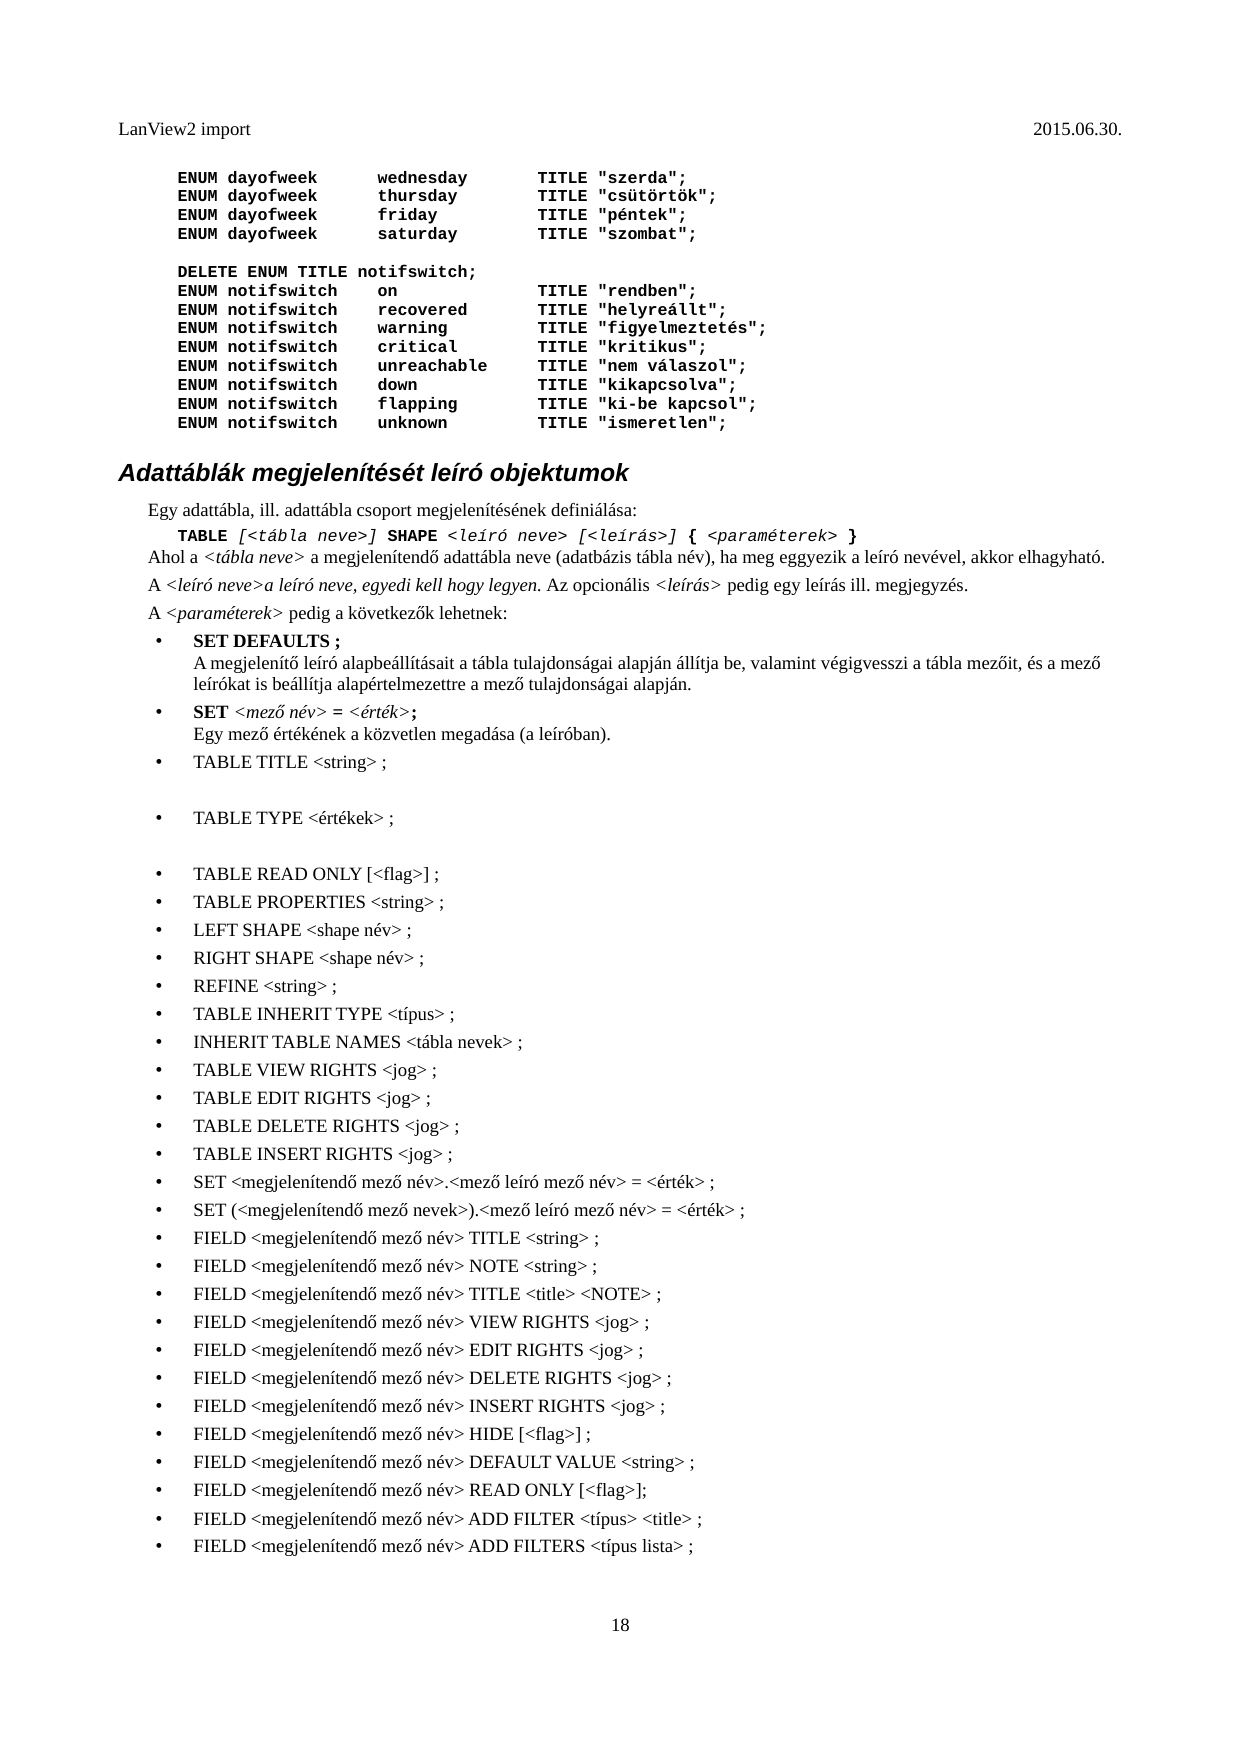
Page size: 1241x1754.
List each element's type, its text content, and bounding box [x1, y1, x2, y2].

text ENUM notifswitch unknown TITLE "ismeretlen"; [177, 414, 1122, 433]
text ENUM notifswitch down TITLE "kikapcsolva"; [177, 377, 1122, 395]
text A <paraméterek> pedig a következők lehetnek: [118, 602, 1122, 624]
list TABLE DELETE RIGHTS <jog> ; [156, 1115, 1122, 1137]
list TABLE TITLE <string> ; [156, 751, 1122, 772]
list FIELD <megjelenítendő mező név> TITLE <string> ; [156, 1227, 1122, 1249]
list FIELD <megjelenítendő mező név> DELETE RIGHTS <jog> ; [156, 1367, 1122, 1389]
list INHERIT TABLE NAMES <tábla nevek> ; [156, 1031, 1122, 1053]
text Egy adattábla, ill. adattábla csoport megjelenítésének definiálása: [118, 499, 1122, 521]
list TABLE READ ONLY [<flag>] ; [156, 863, 1122, 884]
text Ahol a <tábla neve> a megjelenítendő adattábla neve (adatbázis tábla név), ha meg eggyezik a leíró nevével, akkor elhagyható. [118, 546, 1122, 568]
list SET DEFAULTS ; A megjelenítő leíró alapbeállításait a tábla tulajdonságai alapján állítja be, valamint végigvesszi a tábla mezőit, és a mező leírókat is beállítja alapértelmezettre a mező tulajdonságai alapján. [156, 630, 1122, 695]
text ENUM notifswitch critical TITLE "kritikus"; [177, 339, 1122, 358]
list FIELD <megjelenítendő mező név> VIEW RIGHTS <jog> ; [156, 1311, 1122, 1333]
list FIELD <megjelenítendő mező név> HIDE [<flag>] ; [156, 1423, 1122, 1445]
text ENUM notifswitch on TITLE "rendben"; [177, 282, 1122, 301]
list FIELD <megjelenítendő mező név> READ ONLY [<flag>]; [156, 1479, 1122, 1501]
list FIELD <megjelenítendő mező név> DEFAULT VALUE <string> ; [156, 1451, 1122, 1473]
text TABLE [<tábla neve>] SHAPE <leíró neve> [<leírás>] { <paraméterek> } [177, 527, 1122, 546]
list RIGHT SHAPE <shape név> ; [156, 947, 1122, 968]
subtitle Adattáblák megjelenítését leíró objektumok [118, 458, 1122, 487]
list LEFT SHAPE <shape név> ; [156, 919, 1122, 941]
list FIELD <megjelenítendő mező név> EDIT RIGHTS <jog> ; [156, 1339, 1122, 1361]
list FIELD <megjelenítendő mező név> NOTE <string> ; [156, 1255, 1122, 1277]
text DELETE ENUM TITLE notifswitch; [177, 263, 1122, 282]
text A <leíró neve>a leíró neve, egyedi kell hogy legyen. Az opcionális <leírás> pedig egy leírás ill. megjegyzés. [118, 574, 1122, 596]
list FIELD <megjelenítendő mező név> TITLE <title> <NOTE> ; [156, 1283, 1122, 1305]
text ENUM dayofweek thursday TITLE "csütörtök"; [177, 188, 1122, 207]
list SET <megjelenítendő mező név>.<mező leíró mező név> = <érték> ; [156, 1171, 1122, 1193]
list TABLE PROPERTIES <string> ; [156, 891, 1122, 912]
text ENUM dayofweek saturday TITLE "szombat"; [177, 226, 1122, 244]
list SET <mező név> = <érték>; Egy mező értékének a közvetlen megadása (a leíróban). [156, 701, 1122, 744]
text ENUM dayofweek wednesday TITLE "szerda"; [177, 169, 1122, 188]
text ENUM notifswitch recovered TITLE "helyreállt"; [177, 301, 1122, 320]
list SET (<megjelenítendő mező nevek>).<mező leíró mező név> = <érték> ; [156, 1199, 1122, 1221]
list FIELD <megjelenítendő mező név> INSERT RIGHTS <jog> ; [156, 1395, 1122, 1417]
list TABLE INSERT RIGHTS <jog> ; [156, 1143, 1122, 1165]
list REFINE <string> ; [156, 975, 1122, 997]
list TABLE TYPE <értékek> ; [156, 807, 1122, 828]
list TABLE EDIT RIGHTS <jog> ; [156, 1087, 1122, 1109]
list TABLE INHERIT TYPE <típus> ; [156, 1003, 1122, 1024]
list TABLE VIEW RIGHTS <jog> ; [156, 1059, 1122, 1081]
text ENUM notifswitch warning TITLE "figyelmeztetés"; [177, 320, 1122, 339]
text ENUM notifswitch flapping TITLE "ki-be kapcsol"; [177, 395, 1122, 414]
text ENUM dayofweek friday TITLE "péntek"; [177, 207, 1122, 226]
text ENUM notifswitch unreachable TITLE "nem válaszol"; [177, 358, 1122, 377]
list FIELD <megjelenítendő mező név> ADD FILTER <típus> <title> ; [156, 1507, 1122, 1529]
list FIELD <megjelenítendő mező név> ADD FILTERS <típus lista> ; [156, 1535, 1122, 1557]
